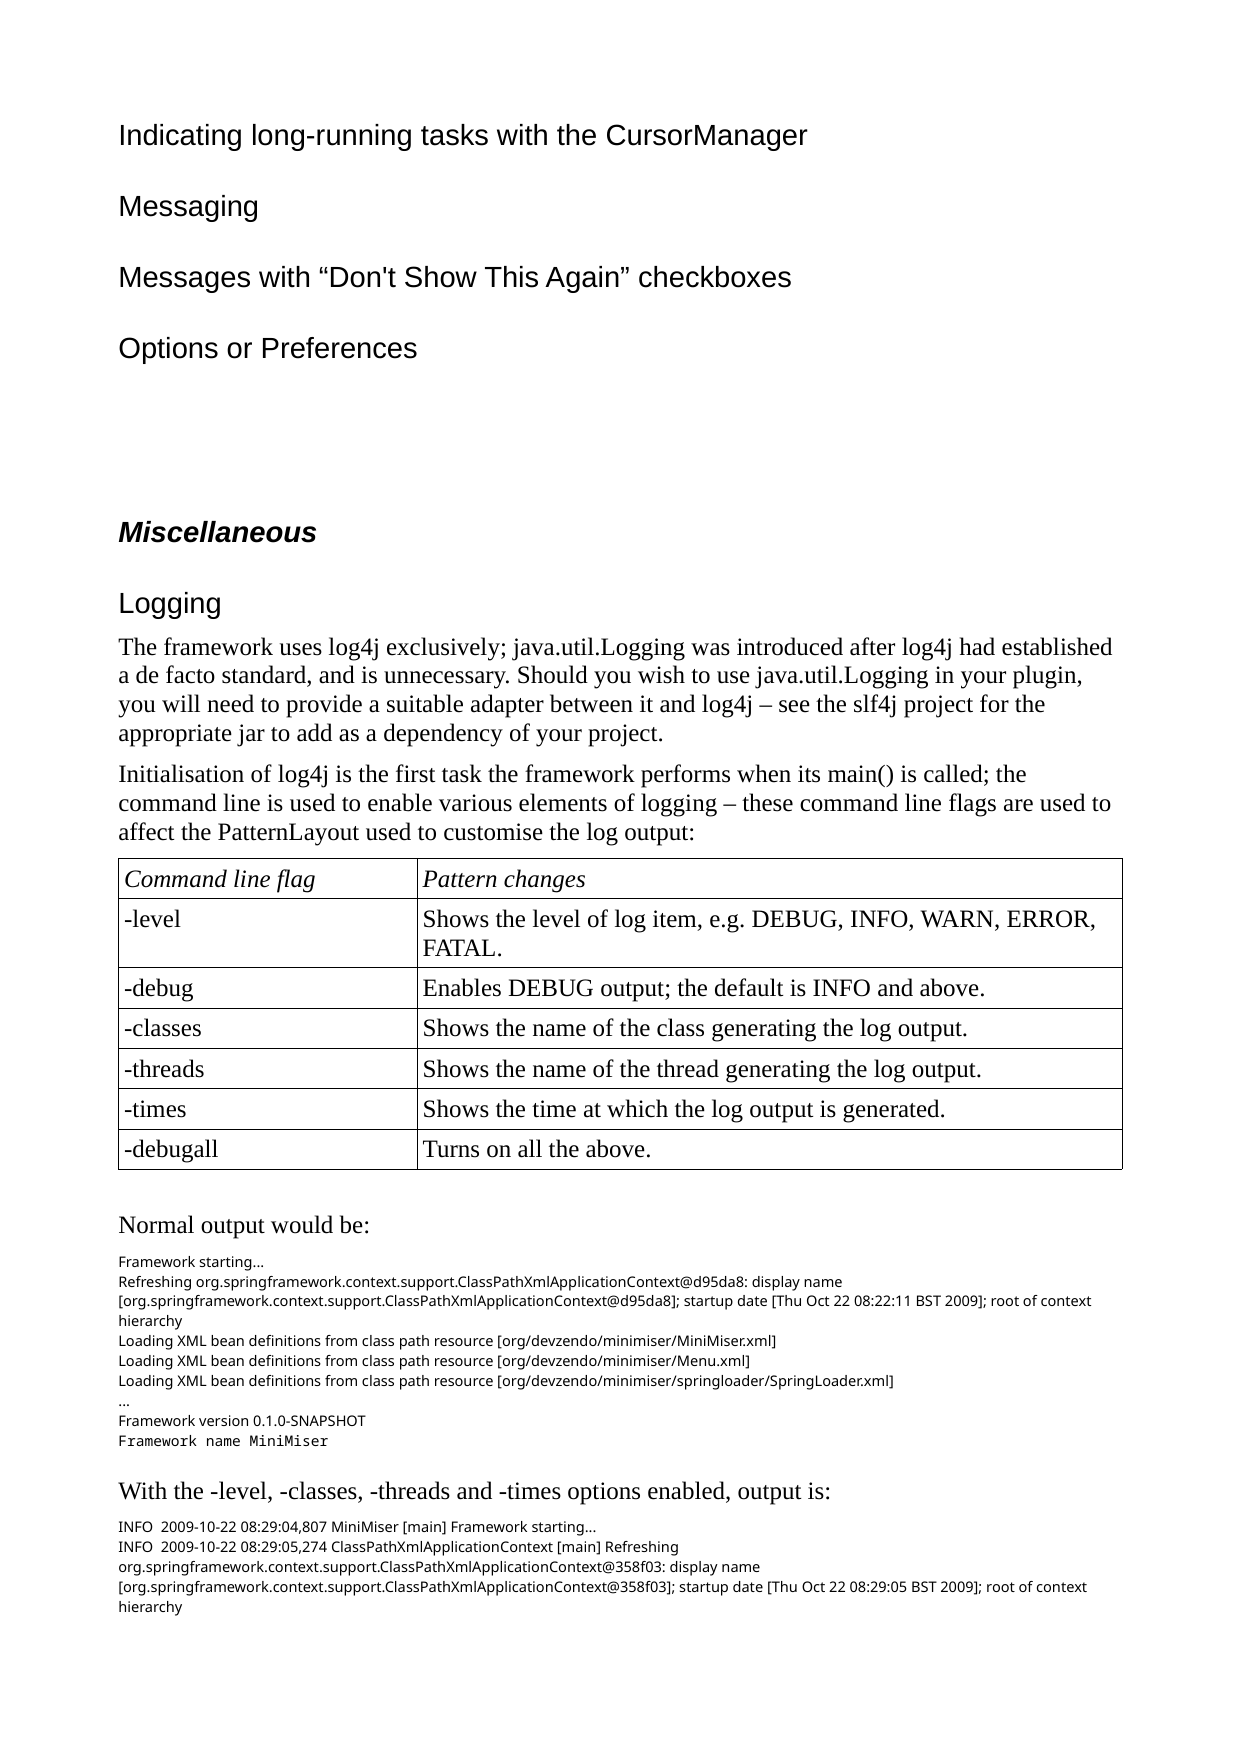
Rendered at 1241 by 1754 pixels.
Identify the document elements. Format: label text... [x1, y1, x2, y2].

text The framework uses log4j exclusively; java.util.Logging was introduced after log4j had established a de facto standard, and is unnecessary. Should you wish to use java.util.Logging in your plugin, you will need to provide a suitable adapter between it and log4j – see the slf4j project for the appropriate jar to add as a dependency of your project. [118, 632, 1122, 747]
text Loading XML bean definitions from class path resource [org/devzendo/minimiser/MiniMiser.xml] [118, 1331, 1122, 1351]
text Initialisation of log4j is the first task the framework performs when its main() is called; the command line is used to enable various elements of logging – these command line flags are used to affect the PatternLayout used to customise the log output: [118, 759, 1122, 845]
table_cell Shows the name of the thread generating the log output. [418, 1049, 1122, 1088]
text Framework version 0.1.0-SNAPSHOT [118, 1411, 1122, 1431]
text Framework name MiniMiser [118, 1431, 1122, 1450]
text Refreshing org.springframework.context.support.ClassPathXmlApplicationContext@d95da8: display name [org.springframework.context.support.ClassPathXmlApplicationContext@d95da8]; startup date [Thu Oct 22 08:22:11 BST 2009]; root of context hierarchy [118, 1271, 1122, 1331]
subtitle Messaging [118, 189, 1122, 223]
table_cell -threads [119, 1049, 417, 1088]
text Loading XML bean definitions from class path resource [org/devzendo/minimiser/springloader/SpringLoader.xml] [118, 1371, 1122, 1391]
text INFO 2009-10-22 08:29:04,807 MiniMiser [main] Framework starting... [118, 1517, 1122, 1537]
table_cell -debugall [119, 1130, 417, 1169]
table_cell -debug [119, 968, 417, 1008]
subtitle Options or Preferences [118, 331, 1122, 365]
text INFO 2009-10-22 08:29:05,274 ClassPathXmlApplicationContext [main] Refreshing org.springframework.context.support.ClassPathXmlApplicationContext@358f03: display name [org.springframework.context.support.ClassPathXmlApplicationContext@358f03]; startup date [Thu Oct 22 08:29:05 BST 2009]; root of context hierarchy [118, 1537, 1122, 1617]
table_cell Shows the name of the class generating the log output. [418, 1009, 1122, 1048]
text ... [118, 1391, 1122, 1411]
text Framework starting... [118, 1251, 1122, 1271]
table_cell Shows the time at which the log output is generated. [418, 1089, 1122, 1128]
table_cell Shows the level of log item, e.g. DEBUG, INFO, WARN, ERROR, FATAL. [418, 899, 1122, 967]
subtitle Indicating long-running tasks with the CursorManager [118, 118, 1122, 152]
table_cell -classes [119, 1009, 417, 1048]
table_cell Enables DEBUG output; the default is INFO and above. [418, 968, 1122, 1008]
text With the -level, -classes, -threads and -times options enabled, output is: [118, 1476, 1122, 1505]
subtitle Logging [118, 586, 1122, 619]
text Normal output would be: [118, 1210, 1122, 1239]
text Loading XML bean definitions from class path resource [org/devzendo/minimiser/Menu.xml] [118, 1351, 1122, 1371]
subtitle Messages with “Don't Show This Again” checkboxes [118, 260, 1122, 294]
table_cell Turns on all the above. [418, 1130, 1122, 1169]
table_header Pattern changes [418, 859, 1122, 898]
subtitle Miscellaneous [118, 514, 1122, 548]
table_cell -level [119, 899, 417, 967]
table_header Command line flag [119, 859, 417, 898]
table_cell -times [119, 1089, 417, 1128]
